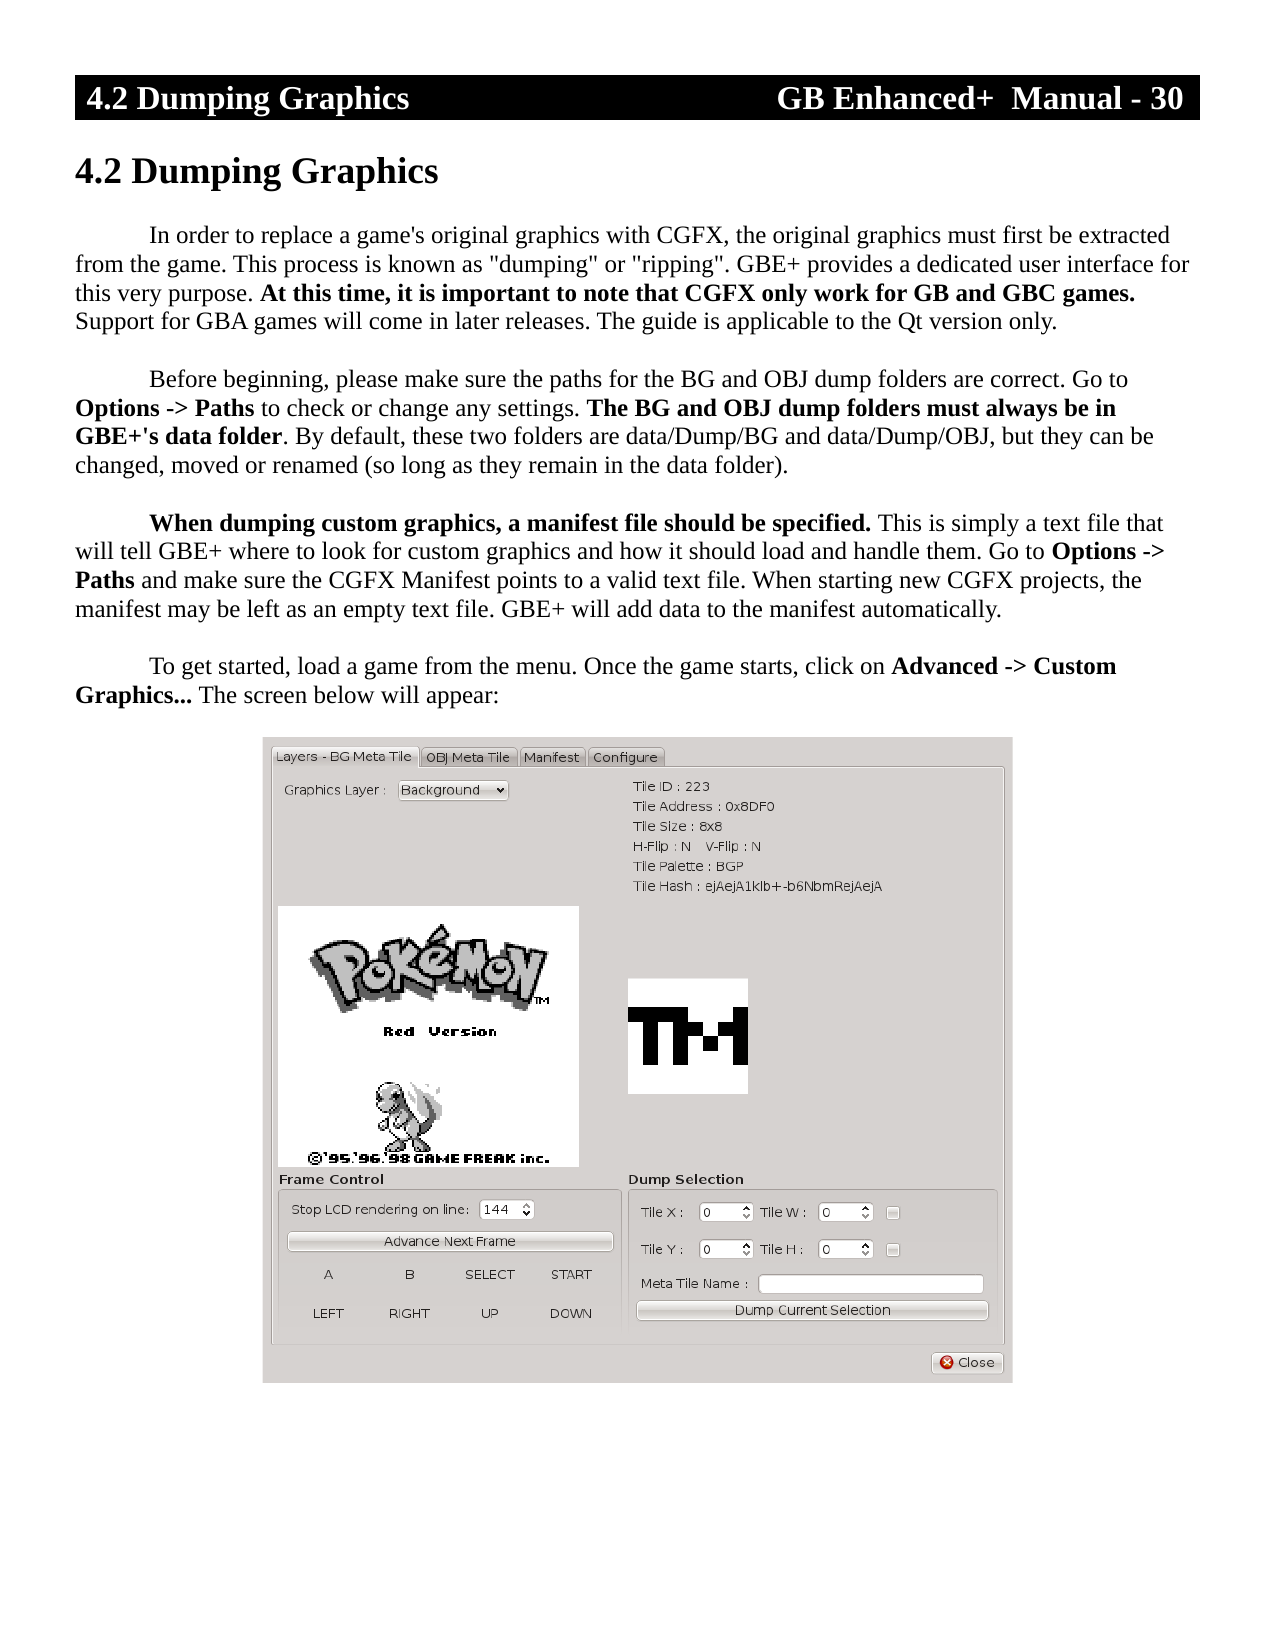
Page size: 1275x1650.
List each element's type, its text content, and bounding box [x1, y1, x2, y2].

text In order to replace a game's original graphics with CGFX, the original graphics must first be extracted from the game. This process is known as "dumping" or "ripping". GBE+ provides a dedicated user interface for this very purpose. At this time, it is important to note that CGFX only work for GB and GBC games. Support for GBA games will come in later releases. The guide is applicable to the Qt version only. [75, 220, 1200, 335]
text To get started, load a game from the menu. Once the game starts, click on Advanced -> Custom Graphics... The screen below will appear: [75, 651, 1200, 709]
text When dumping custom graphics, a manifest file should be specified. This is simply a text file that will tell GBE+ where to look for custom graphics and how it should load and handle them. Go to Options -> Paths and make sure the CGFX Manifest points to a valid text file. When starting new CGFX projects, the manifest may be left as an empty text file. GBE+ will add data to the manifest automatically. [75, 508, 1200, 623]
picture [262, 737, 1013, 1383]
text 4.2 Dumping Graphics [75, 148, 1200, 191]
text Before beginning, please make sure the paths for the BG and OBJ dump folders are correct. Go to Options -> Paths to check or change any settings. The BG and OBJ dump folders must always be in GBE+'s data folder. By default, these two folders are data/Dump/BG and data/Dump/OBJ, but they can be changed, moved or renamed (so long as they remain in the data folder). [75, 364, 1200, 479]
text 4.2 Dumping Graphics GB Enhanced+ Manual - 30 [75, 75, 1200, 119]
